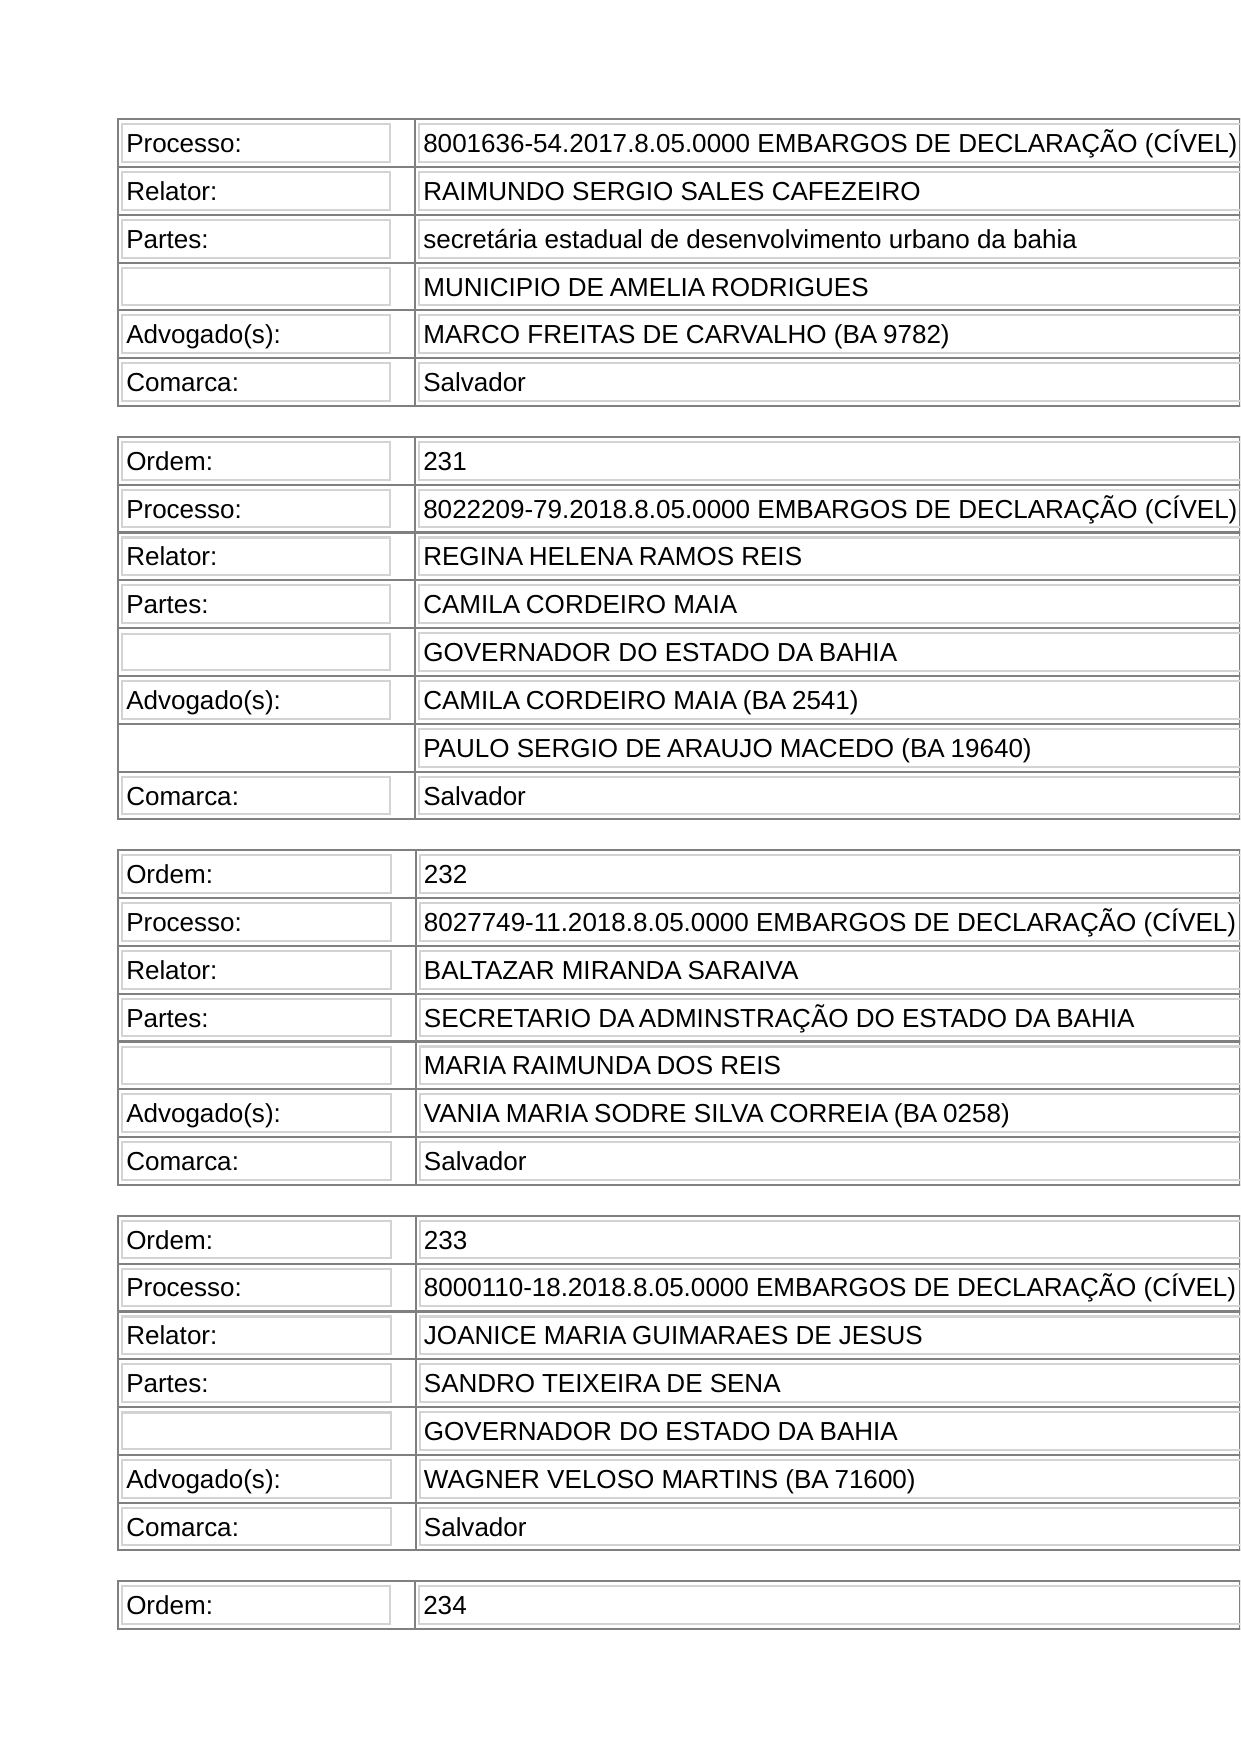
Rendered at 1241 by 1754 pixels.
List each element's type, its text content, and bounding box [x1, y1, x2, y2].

table_cell Advogado(s): [119, 677, 414, 723]
table_cell Partes: [119, 995, 415, 1040]
table_cell CAMILA CORDEIRO MAIA (BA 2541) [416, 677, 1239, 723]
table_cell Comarca: [119, 1504, 415, 1549]
table_header Ordem: [119, 851, 415, 897]
table_cell JOANICE MARIA GUIMARAES DE JESUS [417, 1313, 1239, 1358]
table_cell BALTAZAR MIRANDA SARAIVA [417, 947, 1239, 993]
table_cell Processo: [119, 486, 414, 531]
table_cell MARCO FREITAS DE CARVALHO (BA 9782) [416, 311, 1239, 357]
table_cell secretária estadual de desenvolvimento urbano da bahia [416, 216, 1239, 262]
table_cell Relator: [119, 168, 414, 214]
table_cell Advogado(s): [119, 1456, 415, 1502]
table_cell Partes: [119, 1360, 415, 1406]
table_cell Processo: [119, 899, 415, 945]
table_cell Comarca: [119, 1138, 415, 1184]
table_cell GOVERNADOR DO ESTADO DA BAHIA [416, 629, 1239, 675]
table_cell Comarca: [119, 773, 414, 818]
table_cell Salvador [416, 359, 1239, 405]
table_cell Salvador [416, 773, 1239, 818]
table_cell SANDRO TEIXEIRA DE SENA [417, 1360, 1239, 1406]
table_cell RAIMUNDO SERGIO SALES CAFEZEIRO [416, 168, 1239, 214]
table_cell [119, 1043, 415, 1088]
table_cell Processo: [119, 120, 414, 166]
table_cell 8001636-54.2017.8.05.0000 EMBARGOS DE DECLARAÇÃO (CÍVEL) [416, 120, 1239, 166]
table_cell SECRETARIO DA ADMINSTRAÇÃO DO ESTADO DA BAHIA [417, 995, 1239, 1040]
table_cell Salvador [417, 1504, 1239, 1549]
table_cell GOVERNADOR DO ESTADO DA BAHIA [417, 1408, 1239, 1454]
table_cell [119, 629, 414, 675]
table_cell Partes: [119, 581, 414, 627]
table_header Ordem: [119, 438, 414, 484]
table_header 231 [416, 438, 1239, 484]
table_cell Salvador [417, 1138, 1239, 1184]
table_cell [119, 1408, 415, 1454]
table_cell Processo: [119, 1265, 415, 1310]
table_cell MARIA RAIMUNDA DOS REIS [417, 1043, 1239, 1088]
table_header 232 [417, 851, 1239, 897]
table_header 233 [417, 1217, 1239, 1262]
table_cell Comarca: [119, 359, 414, 405]
table_cell CAMILA CORDEIRO MAIA [416, 581, 1239, 627]
table_cell Partes: [119, 216, 414, 262]
table_header Ordem: [119, 1582, 414, 1628]
table_header Ordem: [119, 1217, 415, 1262]
table_cell 8027749-11.2018.8.05.0000 EMBARGOS DE DECLARAÇÃO (CÍVEL) [417, 899, 1239, 945]
table_cell PAULO SERGIO DE ARAUJO MACEDO (BA 19640) [416, 725, 1239, 771]
table_cell WAGNER VELOSO MARTINS (BA 71600) [417, 1456, 1239, 1502]
table_cell 8000110-18.2018.8.05.0000 EMBARGOS DE DECLARAÇÃO (CÍVEL) [417, 1265, 1239, 1310]
table_cell Advogado(s): [119, 1090, 415, 1136]
table_cell VANIA MARIA SODRE SILVA CORREIA (BA 0258) [417, 1090, 1239, 1136]
table_cell [119, 264, 414, 309]
table_cell Relator: [119, 947, 415, 993]
table_cell MUNICIPIO DE AMELIA RODRIGUES [416, 264, 1239, 309]
table_cell [119, 725, 414, 771]
table_cell Relator: [119, 1313, 415, 1358]
table_cell REGINA HELENA RAMOS REIS [416, 534, 1239, 579]
table_header 234 [416, 1582, 1239, 1628]
table_cell Advogado(s): [119, 311, 414, 357]
table_cell Relator: [119, 534, 414, 579]
table_cell 8022209-79.2018.8.05.0000 EMBARGOS DE DECLARAÇÃO (CÍVEL) [416, 486, 1239, 531]
